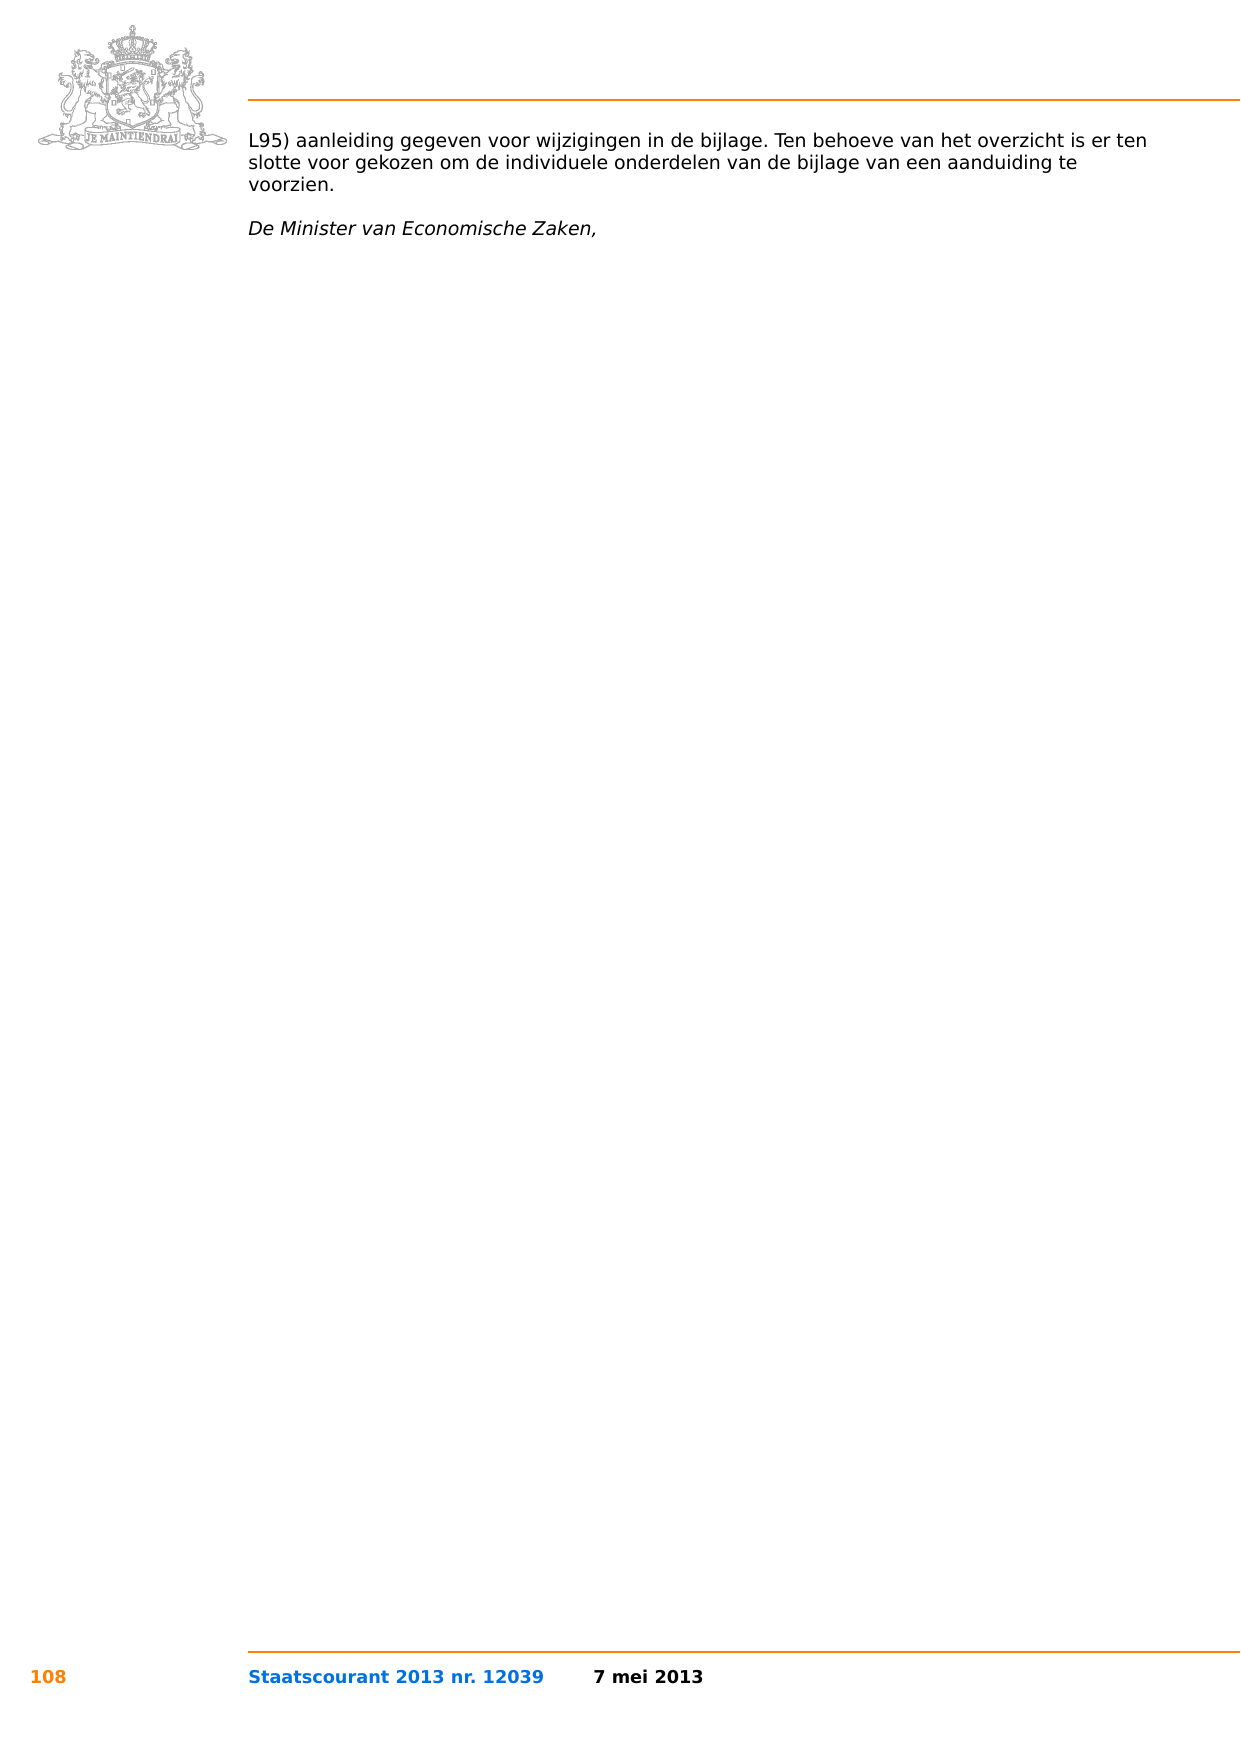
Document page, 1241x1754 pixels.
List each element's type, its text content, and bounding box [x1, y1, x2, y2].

text L95) aanleiding gegeven voor wijzigingen in de bijlage. Ten behoeve van het overzicht is er ten slotte voor gekozen om de individuele onderdelen van de bijlage van een aanduiding te voorzien. [248, 130, 1163, 196]
picture [38, 25, 227, 150]
text De Minister van Economische Zaken, [248, 218, 1163, 240]
